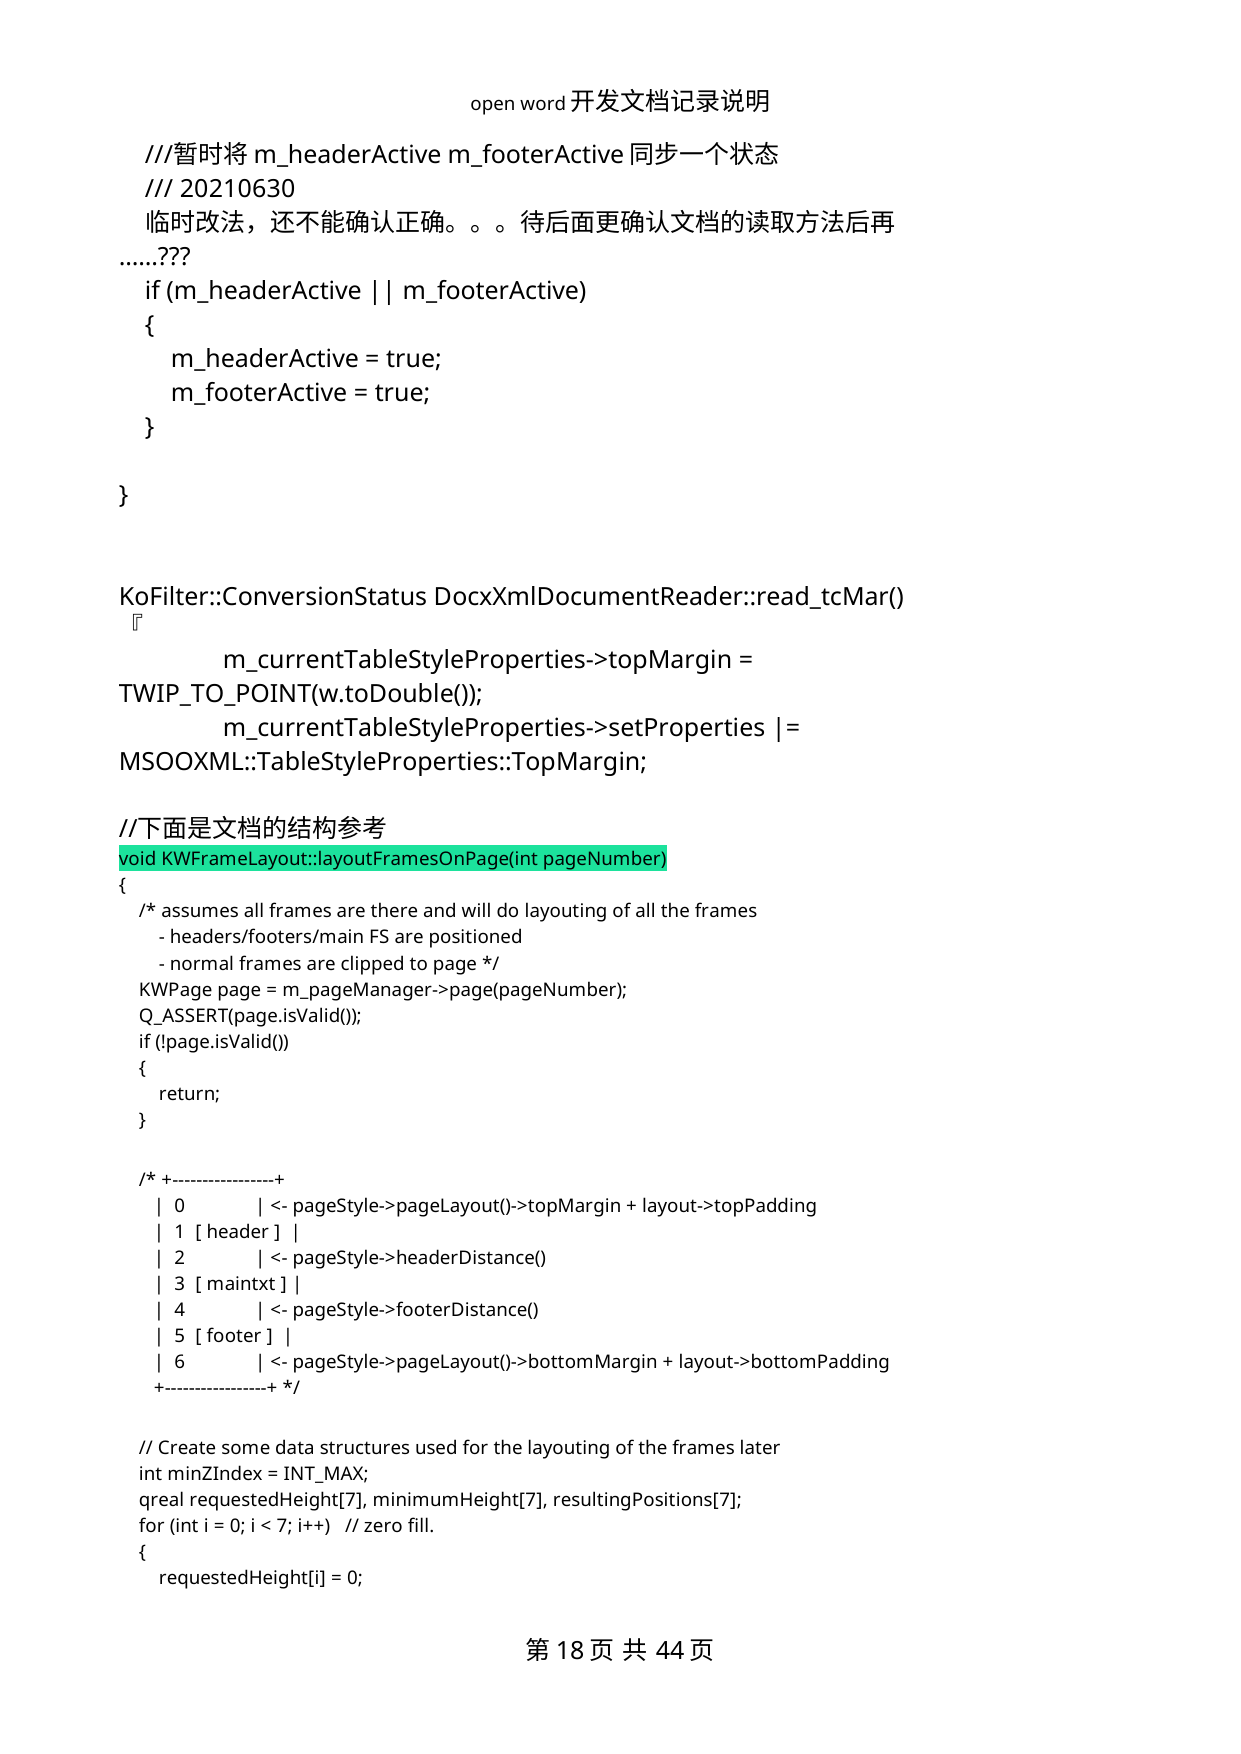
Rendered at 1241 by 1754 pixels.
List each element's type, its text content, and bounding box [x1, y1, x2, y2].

text m_footerActive = true; [119, 375, 1121, 409]
text /* assumes all frames are there and will do layouting of all the frames [119, 897, 1121, 923]
text void KWFrameLayout::layoutFramesOnPage(int pageNumber) [119, 845, 1121, 871]
text requestedHeight[i] = 0; [119, 1564, 1121, 1590]
text int minZIndex = INT_MAX; [119, 1460, 1121, 1486]
text } [119, 1106, 1121, 1132]
text for (int i = 0; i < 7; i++) // zero fill. [119, 1512, 1121, 1538]
text 临时改法，还不能确认正确。。。待后面更确认文档的读取方法后再 [119, 205, 1121, 239]
text Q_ASSERT(page.isValid()); [119, 1002, 1121, 1028]
text /* +-----------------+ [119, 1166, 1121, 1192]
text return; [119, 1080, 1121, 1106]
text | 2 | <- pageStyle->headerDistance() [119, 1244, 1121, 1270]
text | 0 | <- pageStyle->pageLayout()->topMargin + layout->topPadding [119, 1192, 1121, 1218]
text KoFilter::ConversionStatus DocxXmlDocumentReader::read_tcMar() [119, 579, 1121, 613]
text - headers/footers/main FS are positioned [119, 923, 1121, 949]
text { [119, 307, 1121, 341]
text KWPage page = m_pageManager->page(pageNumber); [119, 976, 1121, 1002]
text ......??? [119, 239, 1121, 273]
text { [119, 1538, 1121, 1564]
text m_currentTableStyleProperties->topMargin = TWIP_TO_POINT(w.toDouble()); [119, 642, 1121, 709]
text } [119, 477, 1121, 511]
text | 1 [ header ] | [119, 1218, 1121, 1244]
text | 5 [ footer ] | [119, 1322, 1121, 1348]
text //下面是文档的结构参考 [119, 811, 1121, 845]
text | 3 [ maintxt ] | [119, 1270, 1121, 1296]
text +-----------------+ */ [119, 1374, 1121, 1400]
text m_currentTableStyleProperties->setProperties |= MSOOXML::TableStyleProperties::TopMargin; [119, 709, 1121, 777]
text // Create some data structures used for the layouting of the frames later [119, 1434, 1121, 1460]
text ///暂时将m_headerActive m_footerActive同步一个状态 [119, 137, 1121, 171]
text 『 [119, 613, 1121, 642]
text if (m_headerActive || m_footerActive) [119, 273, 1121, 307]
text - normal frames are clipped to page */ [119, 949, 1121, 976]
text /// 20210630 [119, 171, 1121, 205]
text m_headerActive = true; [119, 341, 1121, 375]
text { [119, 1054, 1121, 1080]
text qreal requestedHeight[7], minimumHeight[7], resultingPositions[7]; [119, 1486, 1121, 1512]
text | 6 | <- pageStyle->pageLayout()->bottomMargin + layout->bottomPadding [119, 1348, 1121, 1374]
text { [119, 871, 1121, 897]
text | 4 | <- pageStyle->footerDistance() [119, 1296, 1121, 1322]
text if (!page.isValid()) [119, 1028, 1121, 1054]
text } [119, 409, 1121, 443]
